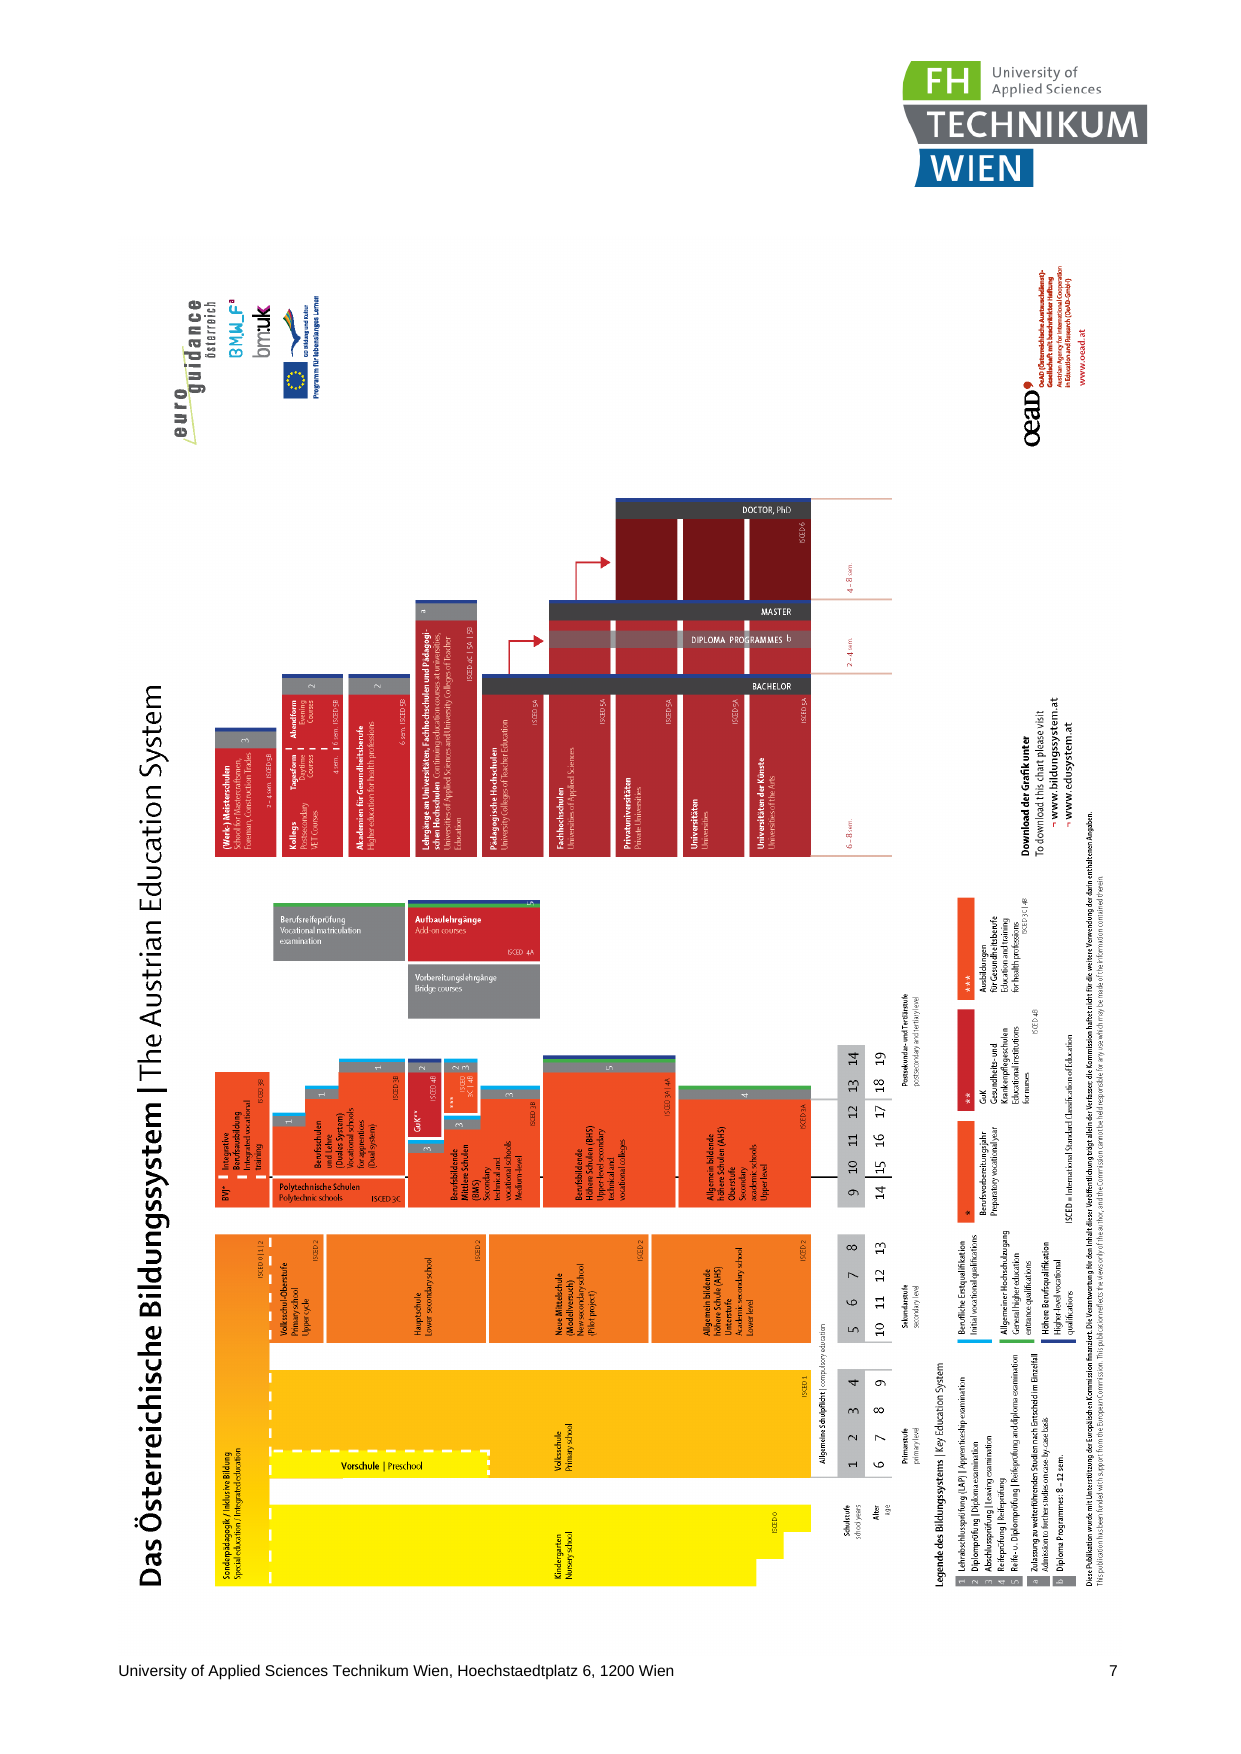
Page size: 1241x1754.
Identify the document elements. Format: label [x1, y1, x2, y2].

picture [902, 61, 1148, 187]
picture [118, 236, 1123, 1656]
